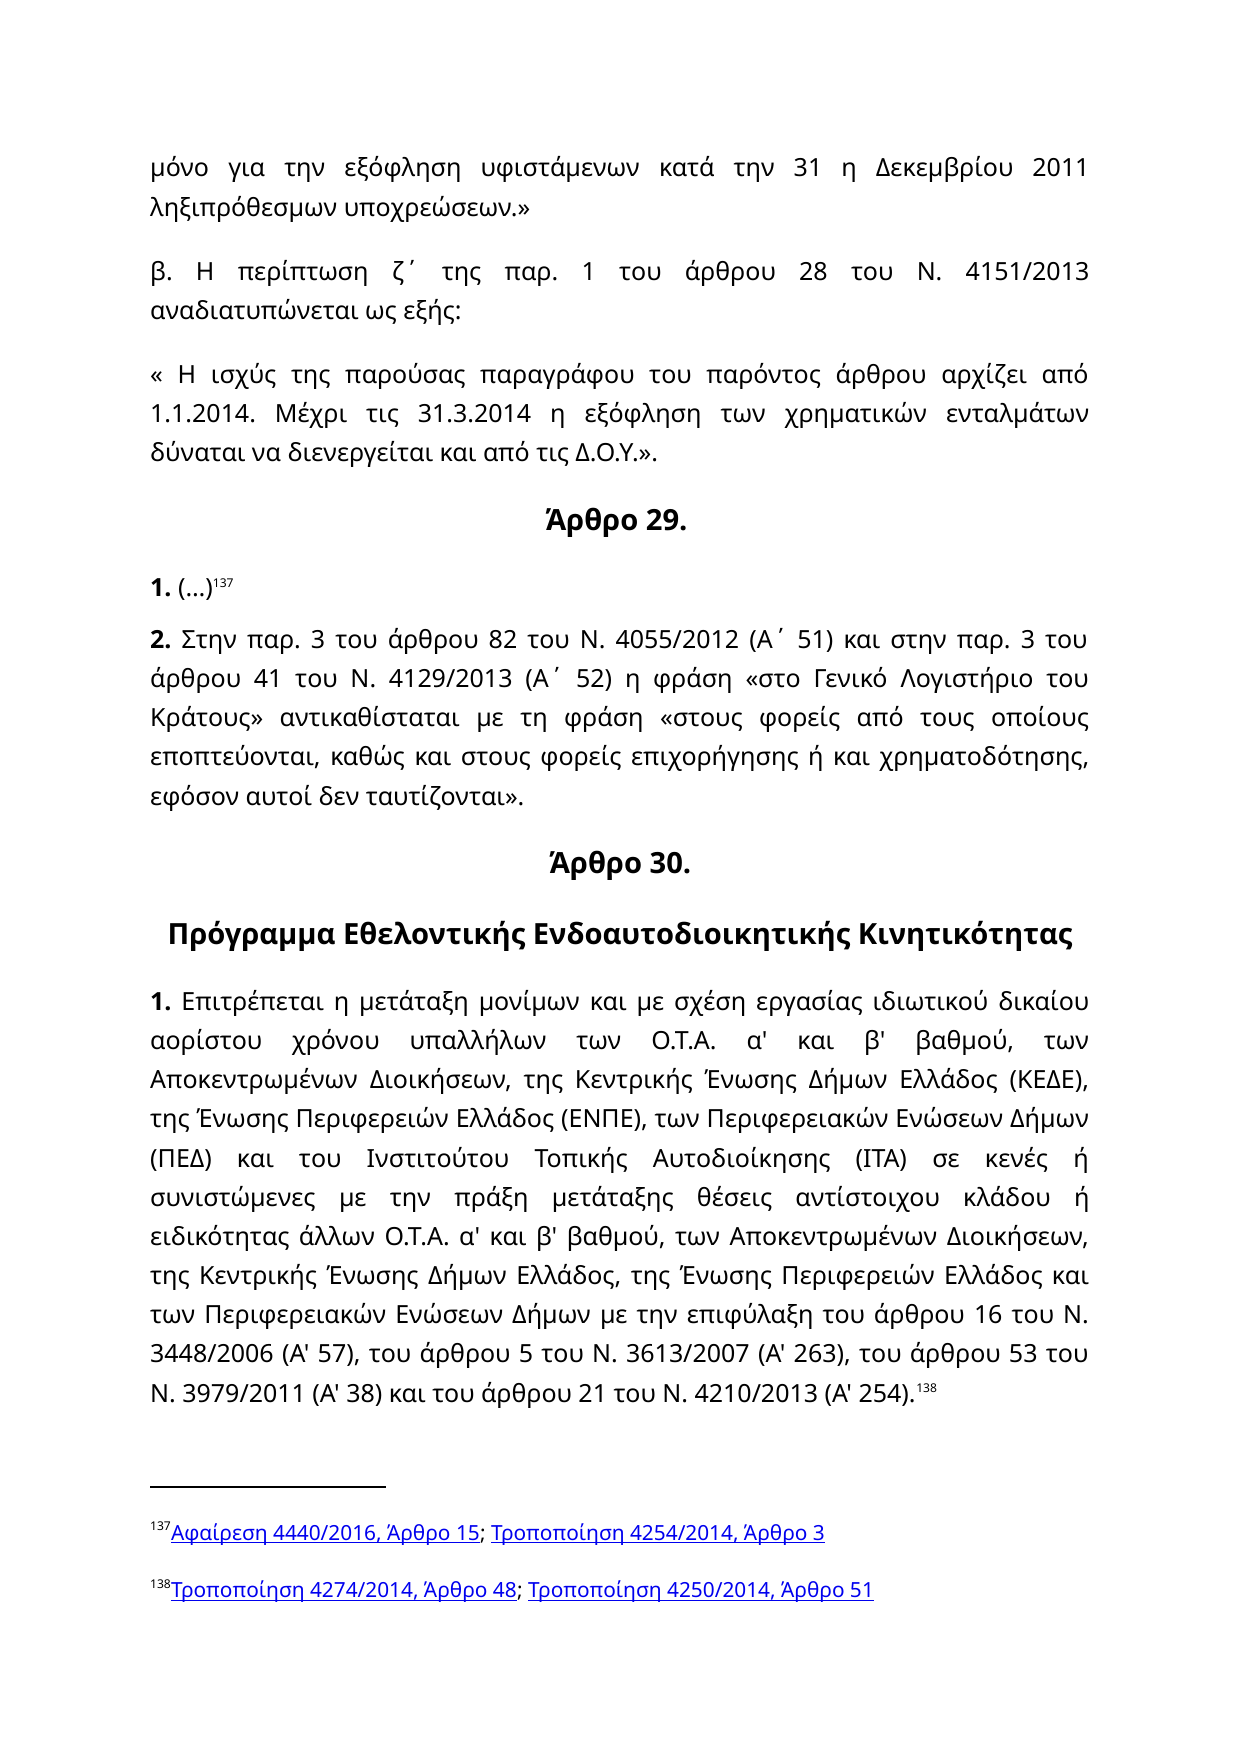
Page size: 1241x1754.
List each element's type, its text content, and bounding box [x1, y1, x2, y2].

text 1. Επιτρέπεται η μετάταξη μονίμων και με σχέση εργασίας ιδιωτικού δικαίου αορίστου χρόνου υπαλλήλων των Ο.Τ.Α. α' και β' βαθμού, των Αποκεντρωμένων Διοικήσεων, της Κεντρικής Ένωσης Δήμων Ελλάδος (ΚΕΔΕ), της Ένωσης Περιφερειών Ελλάδος (ΕΝΠΕ), των Περιφερειακών Ενώσεων Δήμων (ΠΕΔ) και του Ινστιτούτου Τοπικής Αυτοδιοίκησης (ΙΤΑ) σε κενές ή συνιστώμενες με την πράξη μετάταξης θέσεις αντίστοιχου κλάδου ή ειδικότητας άλλων Ο.Τ.Α. α' και β' βαθμού, των Αποκεντρωμένων Διοικήσεων, της Κεντρικής Ένωσης Δήμων Ελλάδος, της Ένωσης Περιφερειών Ελλάδος και των Περιφερειακών Ενώσεων Δήμων με την επιφύλαξη του άρθρου 16 του N. 3448/2006 (Α' 57), του άρθρου 5 του N. 3613/2007 (Α' 263), του άρθρου 53 του N. 3979/2011 (Α' 38) και του άρθρου 21 του N. 4210/2013 (Α' 254). [150, 983, 1090, 1409]
subtitle Πρόγραμμα Εθελοντικής Ενδοαυτοδιοικητικής Κινητικότητας [150, 913, 1090, 953]
subtitle Άρθρο 29. [150, 499, 1090, 539]
subtitle Άρθρο 30. [150, 842, 1090, 882]
text « Η ισχύς της παρούσας παραγράφου του παρόντος άρθρου αρχίζει από 1.1.2014. Μέχρι τις 31.3.2014 η εξόφληση των χρηματικών ενταλμάτων δύναται να διενεργείται και από τις Δ.Ο.Υ.». [150, 357, 1090, 469]
text 1. (…) [150, 570, 1090, 604]
text β. Η περίπτωση ζ΄ της παρ. 1 του άρθρου 28 του Ν. 4151/2013 αναδιατυπώνεται ως εξής: [150, 253, 1090, 327]
text Τροποποίηση 4274/2014, Άρθρο 48; Τροποποίηση 4250/2014, Άρθρο 51 [150, 1576, 1090, 1604]
text Αφαίρεση 4440/2016, Άρθρο 15; Τροποποίηση 4254/2014, Άρθρο 3 [150, 1518, 1090, 1546]
text μόνο για την εξόφληση υφιστάμενων κατά την 31 η Δεκεμβρίου 2011 ληξιπρόθεσμων υποχρεώσεων.» [150, 150, 1090, 223]
text 2. Στην παρ. 3 του άρθρου 82 του Ν. 4055/2012 (Α΄ 51) και στην παρ. 3 του άρθρου 41 του Ν. 4129/2013 (Α΄ 52) η φράση «στο Γενικό Λογιστήριο του Κράτους» αντικαθίσταται με τη φράση «στους φορείς από τους οποίους εποπτεύονται, καθώς και στους φορείς επιχορήγησης ή και χρηματοδότησης, εφόσον αυτοί δεν ταυτίζονται». [150, 621, 1090, 812]
